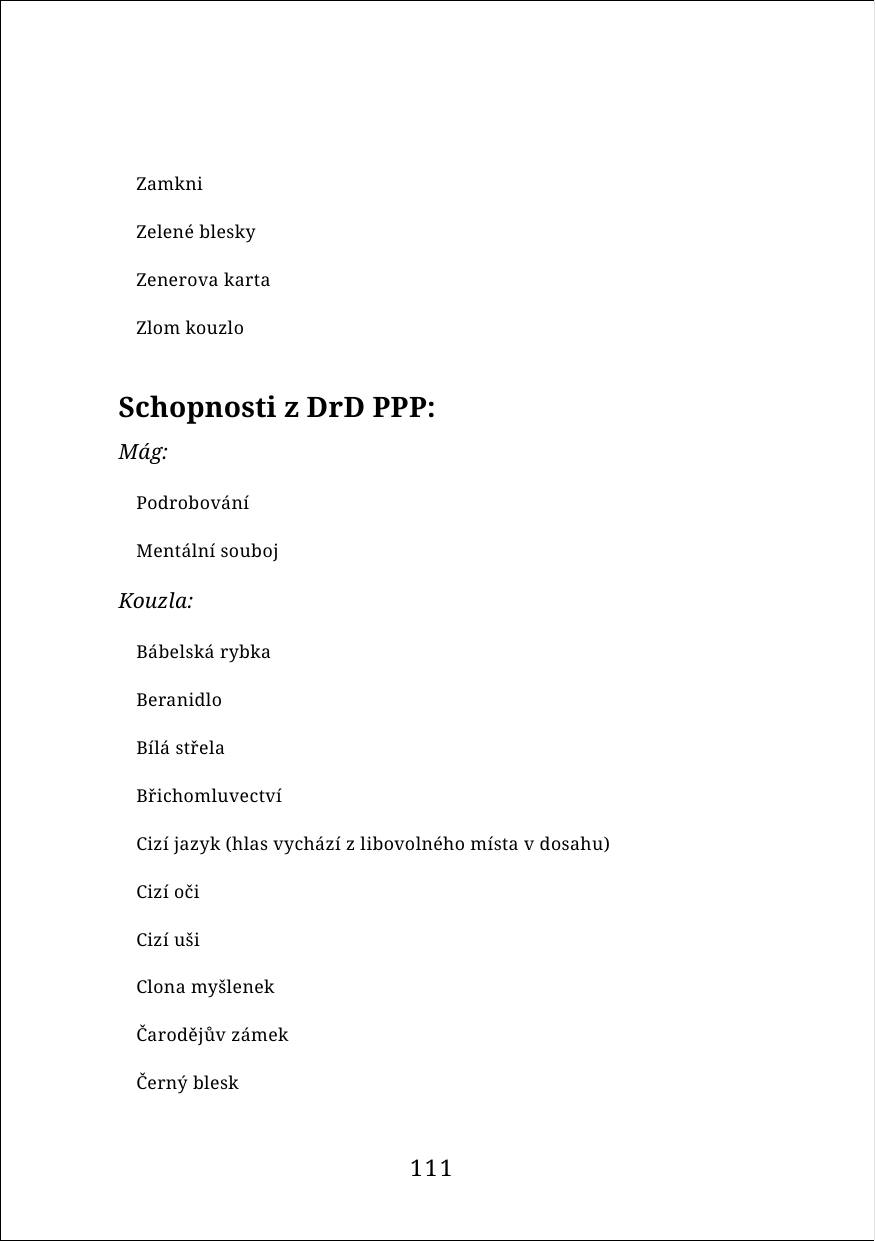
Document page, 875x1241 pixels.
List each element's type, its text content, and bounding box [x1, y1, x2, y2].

text Zelené blesky [136, 220, 756, 244]
text Bílá střela [136, 735, 756, 759]
text Beranidlo [136, 687, 756, 712]
text Kouzla: [118, 586, 756, 615]
text Bábelská rybka [136, 639, 756, 664]
text Zamkni [136, 172, 756, 196]
text Clona myšlenek [136, 975, 756, 999]
text Mentální souboj [136, 538, 756, 562]
text Mág: [118, 437, 756, 466]
text Cizí oči [136, 879, 756, 903]
text Zenerova karta [136, 268, 756, 292]
text Černý blesk [136, 1071, 756, 1095]
text Břichomluvectví [136, 783, 756, 807]
text Zlom kouzlo [136, 316, 756, 340]
text Cizí jazyk (hlas vychází z libovolného místa v dosahu) [136, 831, 756, 855]
subtitle Schopnosti z DrD PPP: [118, 387, 756, 425]
text Podrobování [136, 490, 756, 514]
text Čarodějův zámek [136, 1023, 756, 1047]
text Cizí uši [136, 927, 756, 951]
